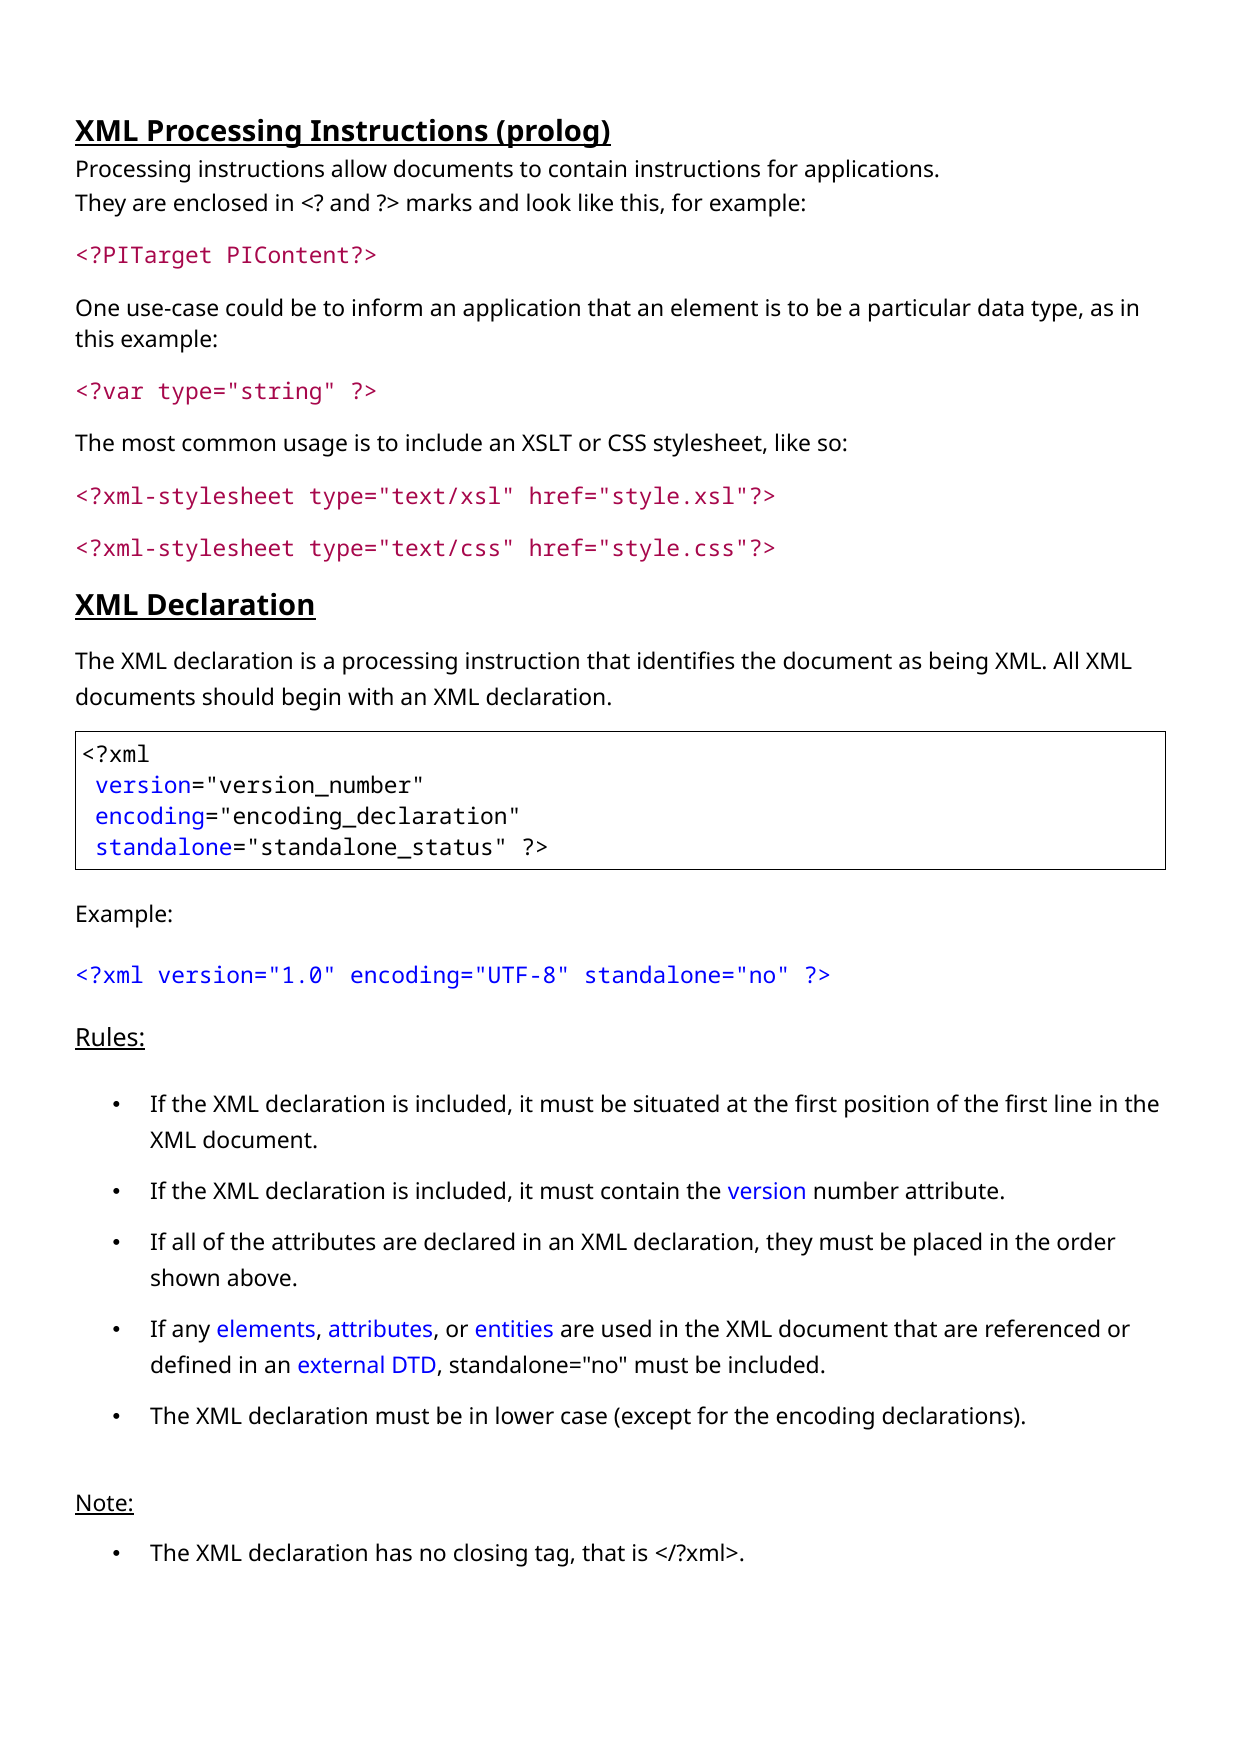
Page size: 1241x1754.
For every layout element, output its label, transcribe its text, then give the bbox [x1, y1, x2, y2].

text encoding="encoding_declaration" [76, 794, 1165, 825]
list If the XML declaration is included, it must be situated at the first position of the first line in the XML document. [112, 1088, 1166, 1156]
text <?var type="string" ?> [75, 375, 1166, 406]
list If the XML declaration is included, it must contain the version number attribute. [112, 1175, 1166, 1207]
text Processing instructions allow documents to contain instructions for applications. [75, 153, 1166, 184]
text <?xml [76, 732, 1165, 763]
list If all of the attributes are declared in an XML declaration, they must be placed in the order shown above. [112, 1226, 1166, 1293]
text <?xml version="1.0" encoding="UTF-8" standalone="no" ?> [75, 959, 1166, 990]
text The XML declaration is a processing instruction that identifies the document as being XML. All XML documents should begin with an XML declaration. [75, 645, 1166, 712]
text <?xml-stylesheet type="text/css" href="style.css"?> [75, 532, 1166, 563]
text <?xml-stylesheet type="text/xsl" href="style.xsl"?> [75, 480, 1166, 511]
text Example: [75, 898, 1166, 929]
text standalone="standalone_status" ?> [76, 825, 1165, 869]
text XML Processing Instructions (prolog) [75, 110, 1166, 150]
list If any elements, attributes, or entities are used in the XML document that are referenced or defined in an external DTD, standalone="no" must be included. [112, 1313, 1166, 1380]
text They are enclosed in <? and ?> marks and look like this, for example: [75, 187, 1166, 218]
list The XML declaration must be in lower case (except for the encoding declarations). [112, 1400, 1166, 1431]
text Note: [75, 1487, 1166, 1518]
list The XML declaration has no closing tag, that is </?xml>. [112, 1537, 1166, 1569]
text XML Declaration [75, 584, 1166, 624]
text One use-case could be to inform an application that an element is to be a particular data type, as in this example: [75, 292, 1166, 354]
text The most common usage is to include an XSLT or CSS stylesheet, like so: [75, 427, 1166, 459]
text <?PITarget PIContent?> [75, 239, 1166, 271]
text Rules: [75, 1020, 1166, 1054]
text version="version_number" [76, 763, 1165, 794]
